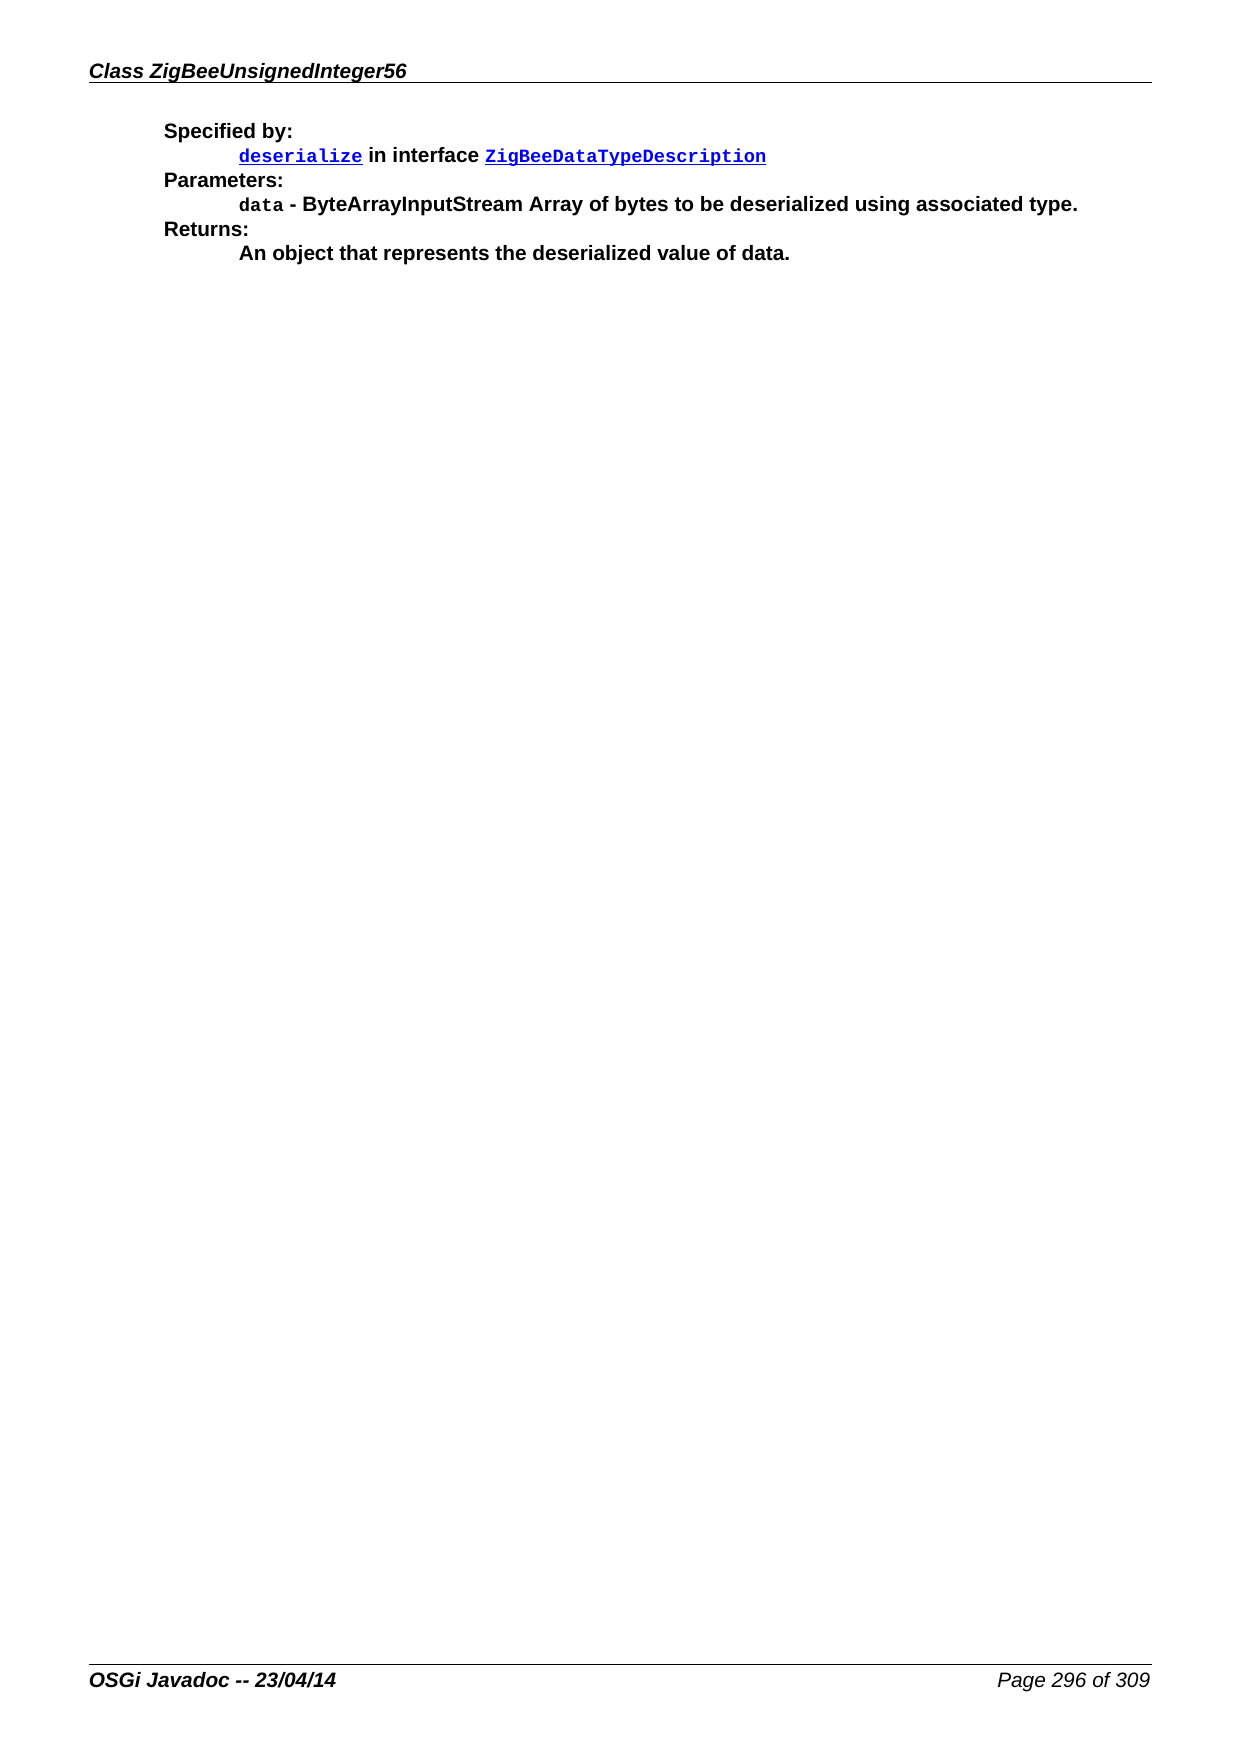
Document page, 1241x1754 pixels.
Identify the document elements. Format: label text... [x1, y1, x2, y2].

text An object that represents the deserialized value of data. [238, 241, 1152, 265]
text data - ByteArrayInputStream Array of bytes to be deserialized using associated type. [238, 192, 1152, 217]
text Specified by: [163, 118, 1152, 142]
text deserialize in interface ZigBeeDataTypeDescription [238, 142, 1152, 168]
text Parameters: [163, 168, 1152, 192]
text Returns: [163, 217, 1152, 241]
